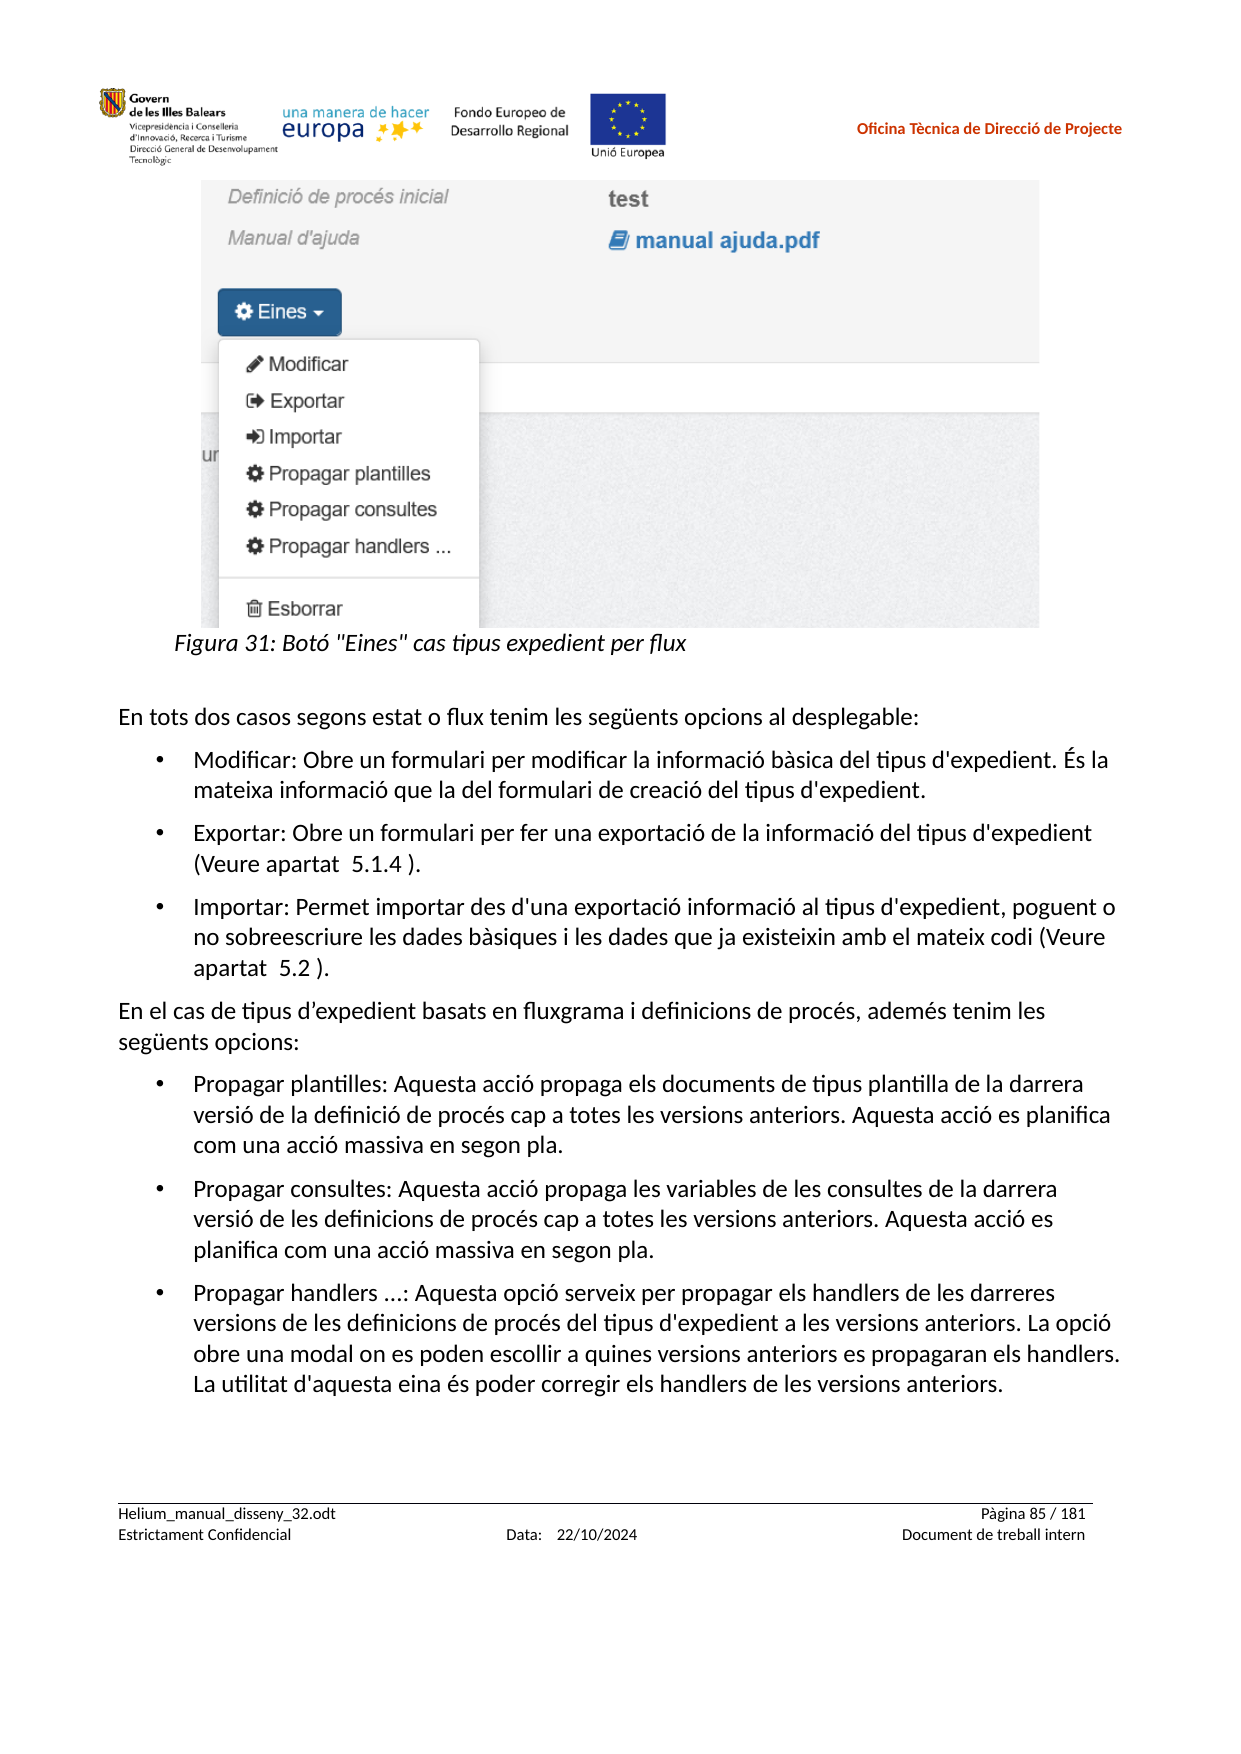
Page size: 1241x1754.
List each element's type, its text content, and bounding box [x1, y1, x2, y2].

text En tots dos casos segons estat o flux tenim les següents opcions al desplegable: [118, 701, 1122, 731]
picture [201, 180, 1040, 628]
list Propagar plantilles: Aquesta acció propaga els documents de tipus plantilla de la darrera versió de la definició de procés cap a totes les versions anteriors. Aquesta acció es planifica com una acció massiva en segon pla. [156, 1069, 1122, 1160]
text Figura 31: Botó "Eines" cas tipus expedient per flux [174, 628, 1066, 658]
text En el cas de tipus d’expedient basats en fluxgrama i definicions de procés, ademés tenim les següents opcions: [118, 995, 1122, 1056]
list Importar: Permet importar des d'una exportació informació al tipus d'expedient, poguent o no sobreescriure les dades bàsiques i les dades que ja existeixin amb el mateix codi (Veure apartat 5.2 ). [156, 891, 1122, 983]
list Propagar consultes: Aquesta acció propaga les variables de les consultes de la darrera versió de les definicions de procés cap a totes les versions anteriors. Aquesta acció es planifica com una acció massiva en segon pla. [156, 1173, 1122, 1264]
list Modificar: Obre un formulari per modificar la informació bàsica del tipus d'expedient. És la mateixa informació que la del formulari de creació del tipus d'expedient. [156, 744, 1122, 805]
picture [99, 87, 668, 166]
list Propagar handlers ...: Aquesta opció serveix per propagar els handlers de les darreres versions de les definicions de procés del tipus d'expedient a les versions anteriors. La opció obre una modal on es poden escollir a quines versions anteriors es propagaran els handlers. La utilitat d'aquesta eina és poder corregir els handlers de les versions anteriors. [156, 1277, 1122, 1399]
list Exportar: Obre un formulari per fer una exportació de la informació del tipus d'expedient (Veure apartat 5.1.4 ). [156, 817, 1122, 878]
